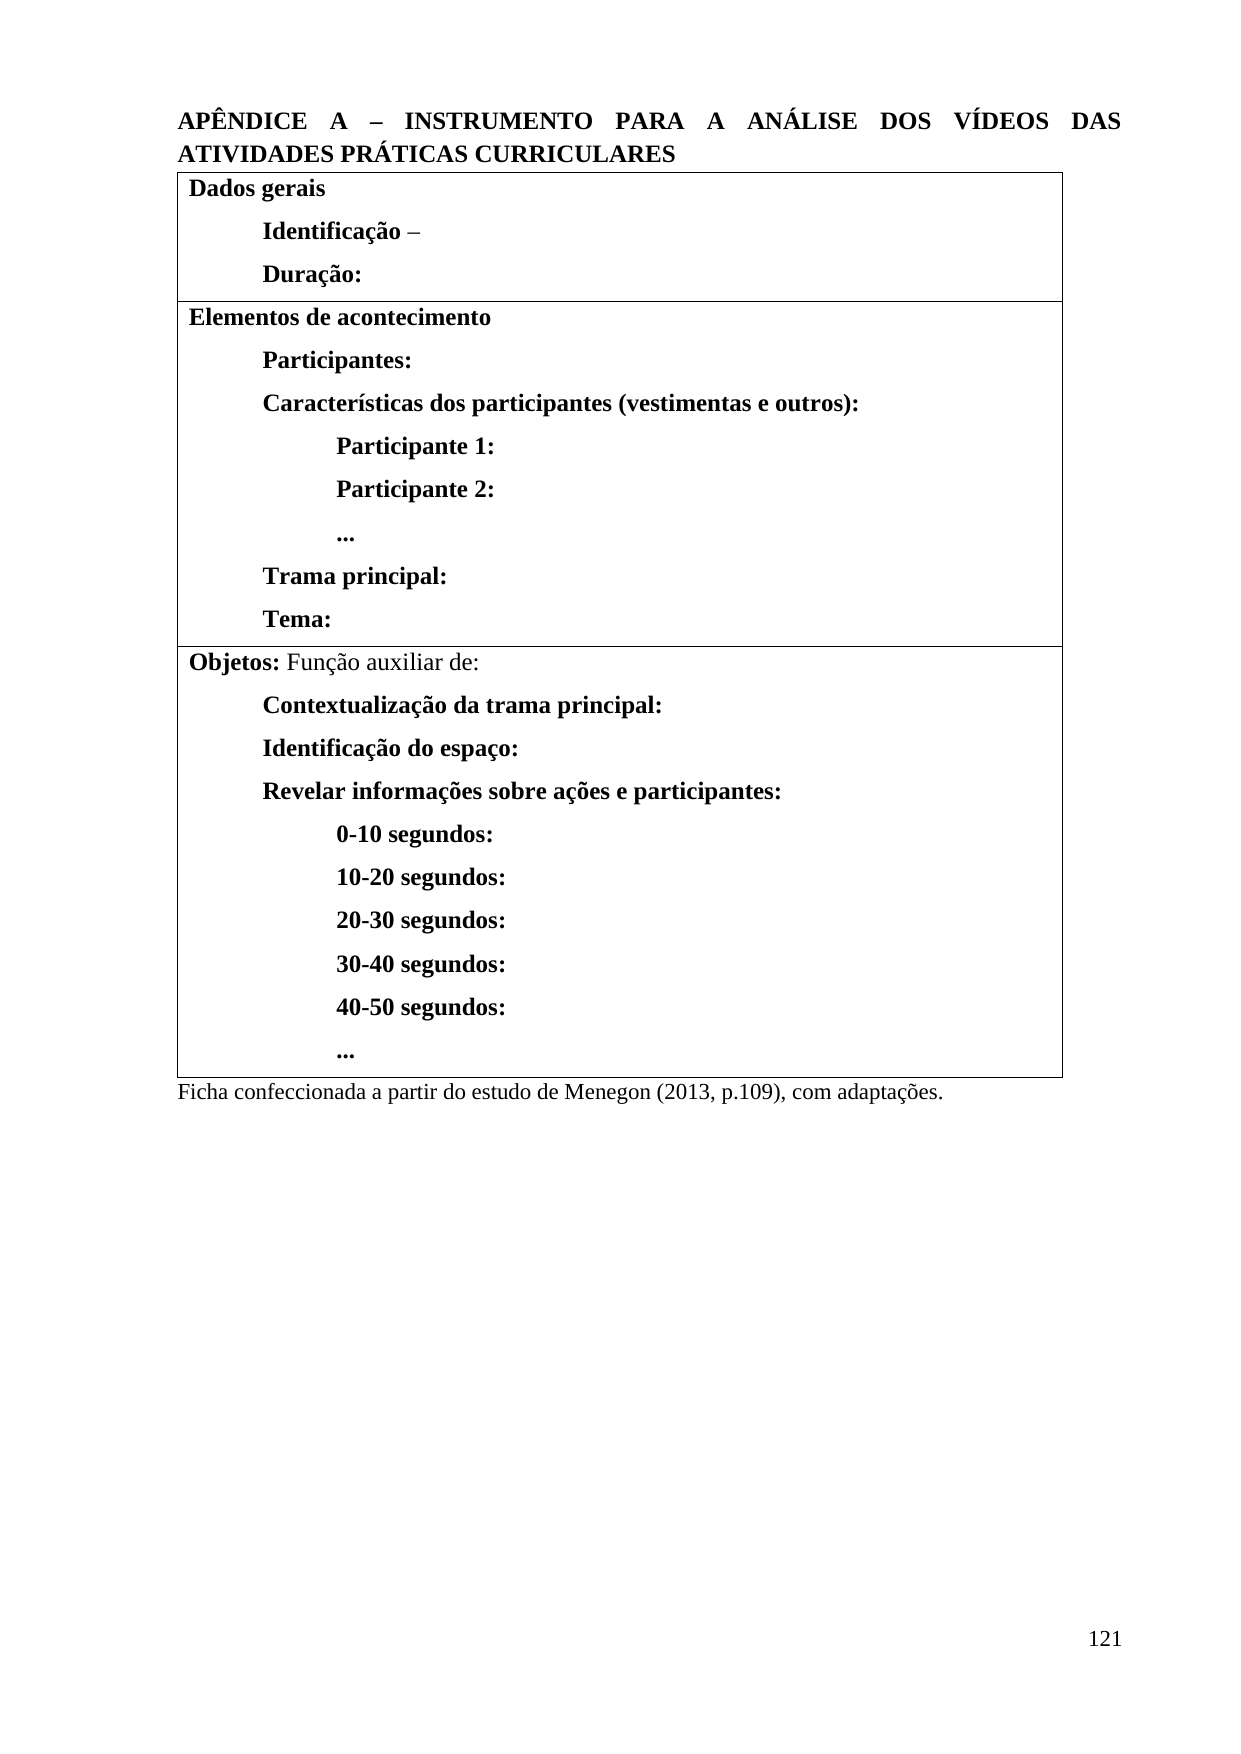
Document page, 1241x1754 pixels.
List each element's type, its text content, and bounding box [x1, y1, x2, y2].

text Ficha confeccionada a partir do estudo de Menegon (2013, p.109), com adaptações. [177, 1078, 1122, 1104]
table_header Dados gerais Identificação – Duração: [178, 173, 1062, 301]
subtitle APÊNDICE A – INSTRUMENTO PARA A ANÁLISE DOS VÍDEOS DAS ATIVIDADES PRÁTICAS CURRICULARES [177, 106, 1122, 167]
table_cell Objetos: Função auxiliar de: Contextualização da trama principal: Identificação do espaço: Revelar informações sobre ações e participantes: 0-10 segundos: 10-20 segundos: 20-30 segundos: 30-40 segundos: 40-50 segundos: ... [178, 647, 1062, 1077]
table_cell Elementos de acontecimento Participantes: Características dos participantes (vestimentas e outros): Participante 1: Participante 2: ... Trama principal: Tema: [178, 302, 1062, 646]
